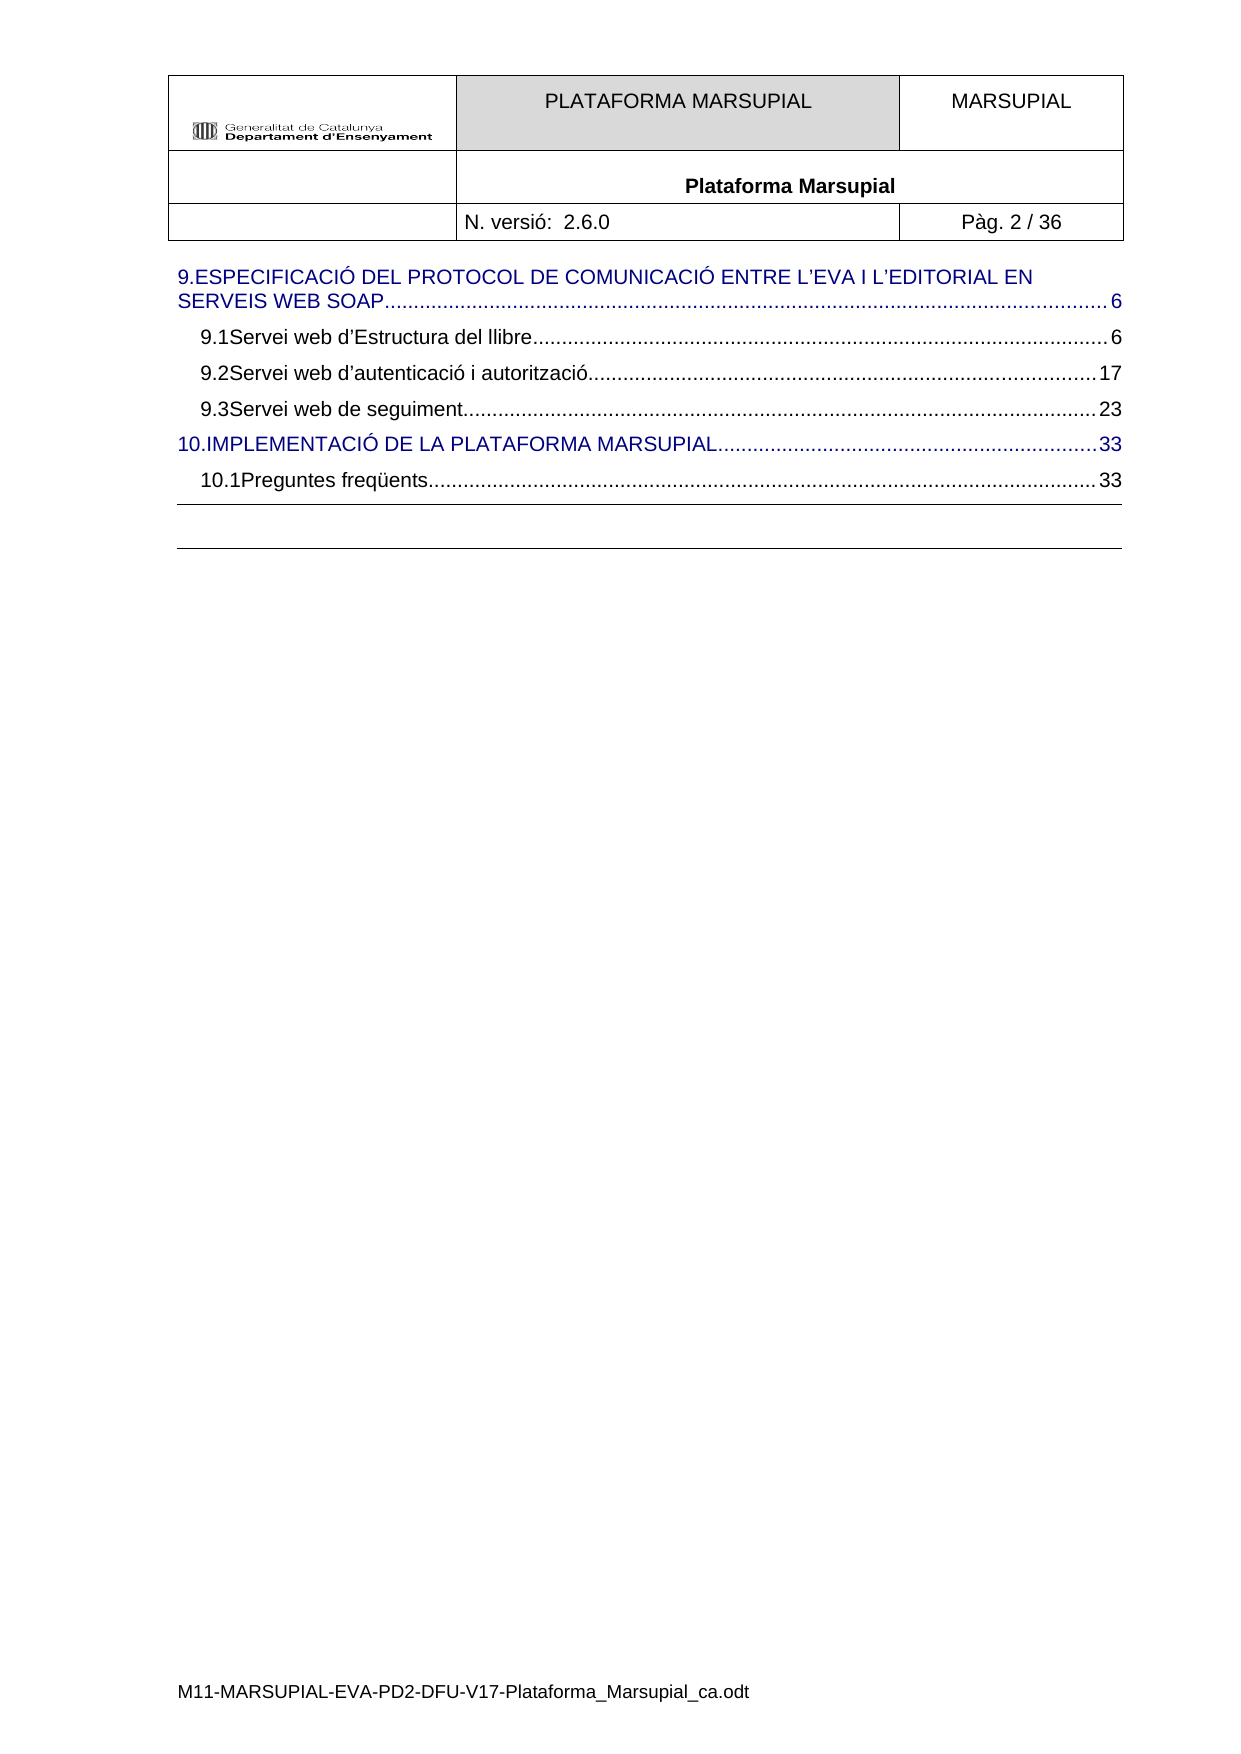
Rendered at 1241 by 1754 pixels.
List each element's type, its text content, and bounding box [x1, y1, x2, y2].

text 9.ESPECIFICACIÓ DEL PROTOCOL DE COMUNICACIÓ ENTRE L’EVA I L’EDITORIAL EN SERVEIS WEB SOAP 6 [177, 265, 1122, 313]
text 10.IMPLEMENTACIÓ DE LA PLATAFORMA MARSUPIAL 33 [177, 432, 1122, 456]
text 10.1Preguntes freqüents 33 [200, 468, 1122, 492]
text 9.3Servei web de seguiment 23 [200, 396, 1122, 420]
text 9.2Servei web d’autenticació i autorització 17 [200, 361, 1122, 384]
text 9.1Servei web d’Estructura del llibre 6 [200, 325, 1122, 349]
